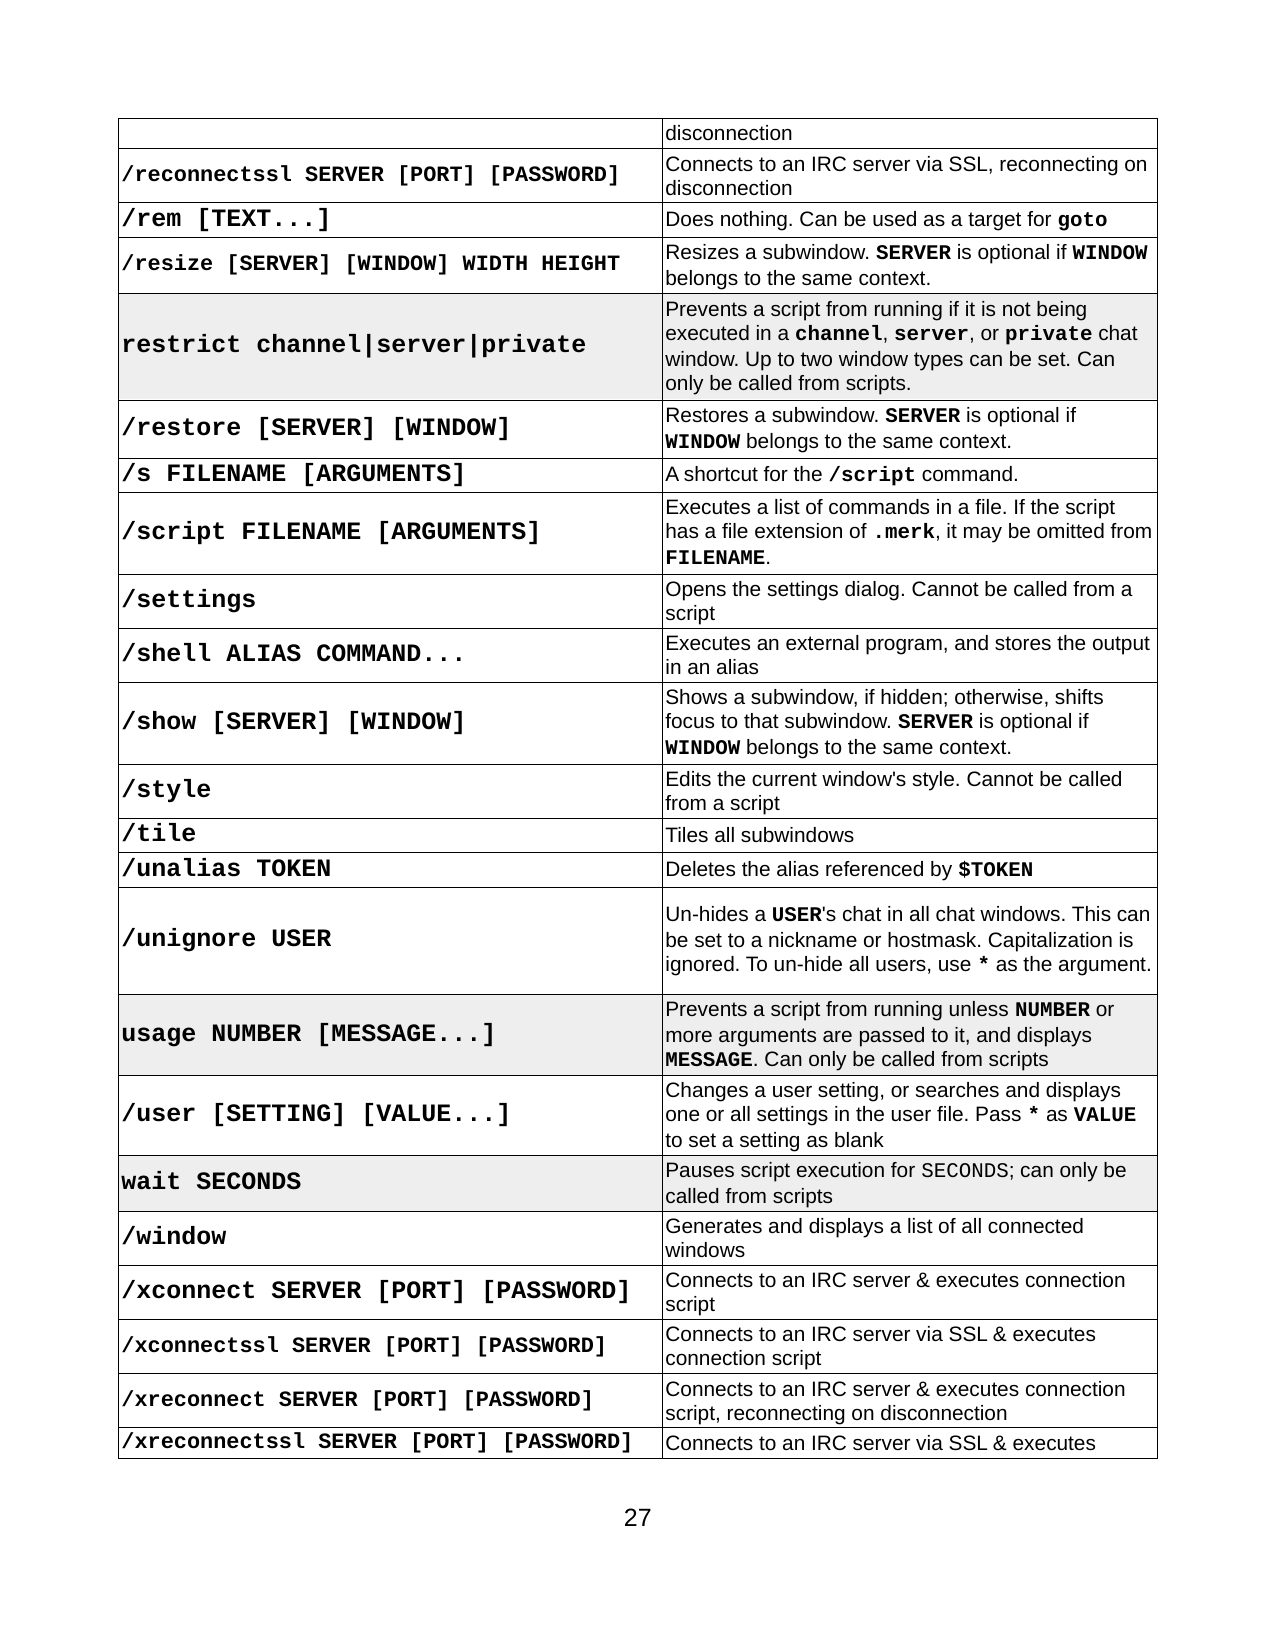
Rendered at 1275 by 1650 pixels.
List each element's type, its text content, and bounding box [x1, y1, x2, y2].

table_cell /tile [119, 819, 662, 852]
table_cell Connects to an IRC server via SSL, reconnecting on disconnection [663, 149, 1157, 202]
table_cell /xreconnectssl SERVER [PORT] [PASSWORD] [119, 1428, 662, 1458]
table_cell wait SECONDS [119, 1156, 662, 1211]
table_cell /xconnectssl SERVER [PORT] [PASSWORD] [119, 1320, 662, 1373]
table_cell Generates and displays a list of all connected windows [663, 1212, 1157, 1265]
table_cell /s FILENAME [ARGUMENTS] [119, 459, 662, 492]
table_cell Pauses script execution for SECONDS; can only be called from scripts [663, 1156, 1157, 1211]
table_cell Prevents a script from running unless NUMBER or more arguments are passed to it, and displays MESSAGE. Can only be called from scripts [663, 995, 1157, 1075]
table_cell /rem [TEXT...] [119, 203, 662, 237]
table_cell Deletes the alias referenced by $TOKEN [663, 853, 1157, 887]
table_cell /xreconnect SERVER [PORT] [PASSWORD] [119, 1374, 662, 1427]
table_cell Shows a subwindow, if hidden; otherwise, shifts focus to that subwindow. SERVER is optional if WINDOW belongs to the same context. [663, 683, 1157, 763]
table_cell Connects to an IRC server via SSL & executes connection script [663, 1320, 1157, 1373]
table_cell Connects to an IRC server & executes connection script [663, 1266, 1157, 1319]
table_cell Un-hides a USER's chat in all chat windows. This can be set to a nickname or hostmask. Capitalization is ignored. To un-hide all users, use * as the argument. [663, 888, 1157, 993]
table_cell /window [119, 1212, 662, 1265]
table_cell Restores a subwindow. SERVER is optional if WINDOW belongs to the same context. [663, 401, 1157, 457]
table_cell /unalias TOKEN [119, 853, 662, 887]
table_cell Opens the settings dialog. Cannot be called from a script [663, 575, 1157, 628]
table_cell [119, 119, 662, 148]
table_cell Resizes a subwindow. SERVER is optional if WINDOW belongs to the same context. [663, 238, 1157, 293]
table_cell usage NUMBER [MESSAGE...] [119, 995, 662, 1075]
table_cell /resize [SERVER] [WINDOW] WIDTH HEIGHT [119, 238, 662, 293]
table_cell /script FILENAME [ARGUMENTS] [119, 493, 662, 574]
table_cell Prevents a script from running if it is not being executed in a channel, server, or private chat window. Up to two window types can be set. Can only be called from scripts. [663, 294, 1157, 399]
table_cell Executes a list of commands in a file. If the script has a file extension of .merk, it may be omitted from FILENAME. [663, 493, 1157, 574]
table_cell /unignore USER [119, 888, 662, 993]
table_cell /settings [119, 575, 662, 628]
table_cell /style [119, 765, 662, 818]
table_cell Connects to an IRC server via SSL & executes [663, 1428, 1157, 1458]
table_cell /shell ALIAS COMMAND... [119, 629, 662, 682]
table_cell Executes an external program, and stores the output in an alias [663, 629, 1157, 682]
table_cell disconnection [663, 119, 1157, 148]
table_cell /show [SERVER] [WINDOW] [119, 683, 662, 763]
table_cell A shortcut for the /script command. [663, 459, 1157, 492]
table_cell Connects to an IRC server & executes connection script, reconnecting on disconnection [663, 1374, 1157, 1427]
table_cell Does nothing. Can be used as a target for goto [663, 203, 1157, 237]
table_cell Edits the current window's style. Cannot be called from a script [663, 765, 1157, 818]
table_cell /xconnect SERVER [PORT] [PASSWORD] [119, 1266, 662, 1319]
table_cell /restore [SERVER] [WINDOW] [119, 401, 662, 457]
table_cell Changes a user setting, or searches and displays one or all settings in the user file. Pass * as VALUE to set a setting as blank [663, 1076, 1157, 1155]
table_cell Tiles all subwindows [663, 819, 1157, 852]
table_cell /reconnectssl SERVER [PORT] [PASSWORD] [119, 149, 662, 202]
table_cell restrict channel|server|private [119, 294, 662, 399]
table_cell /user [SETTING] [VALUE...] [119, 1076, 662, 1155]
